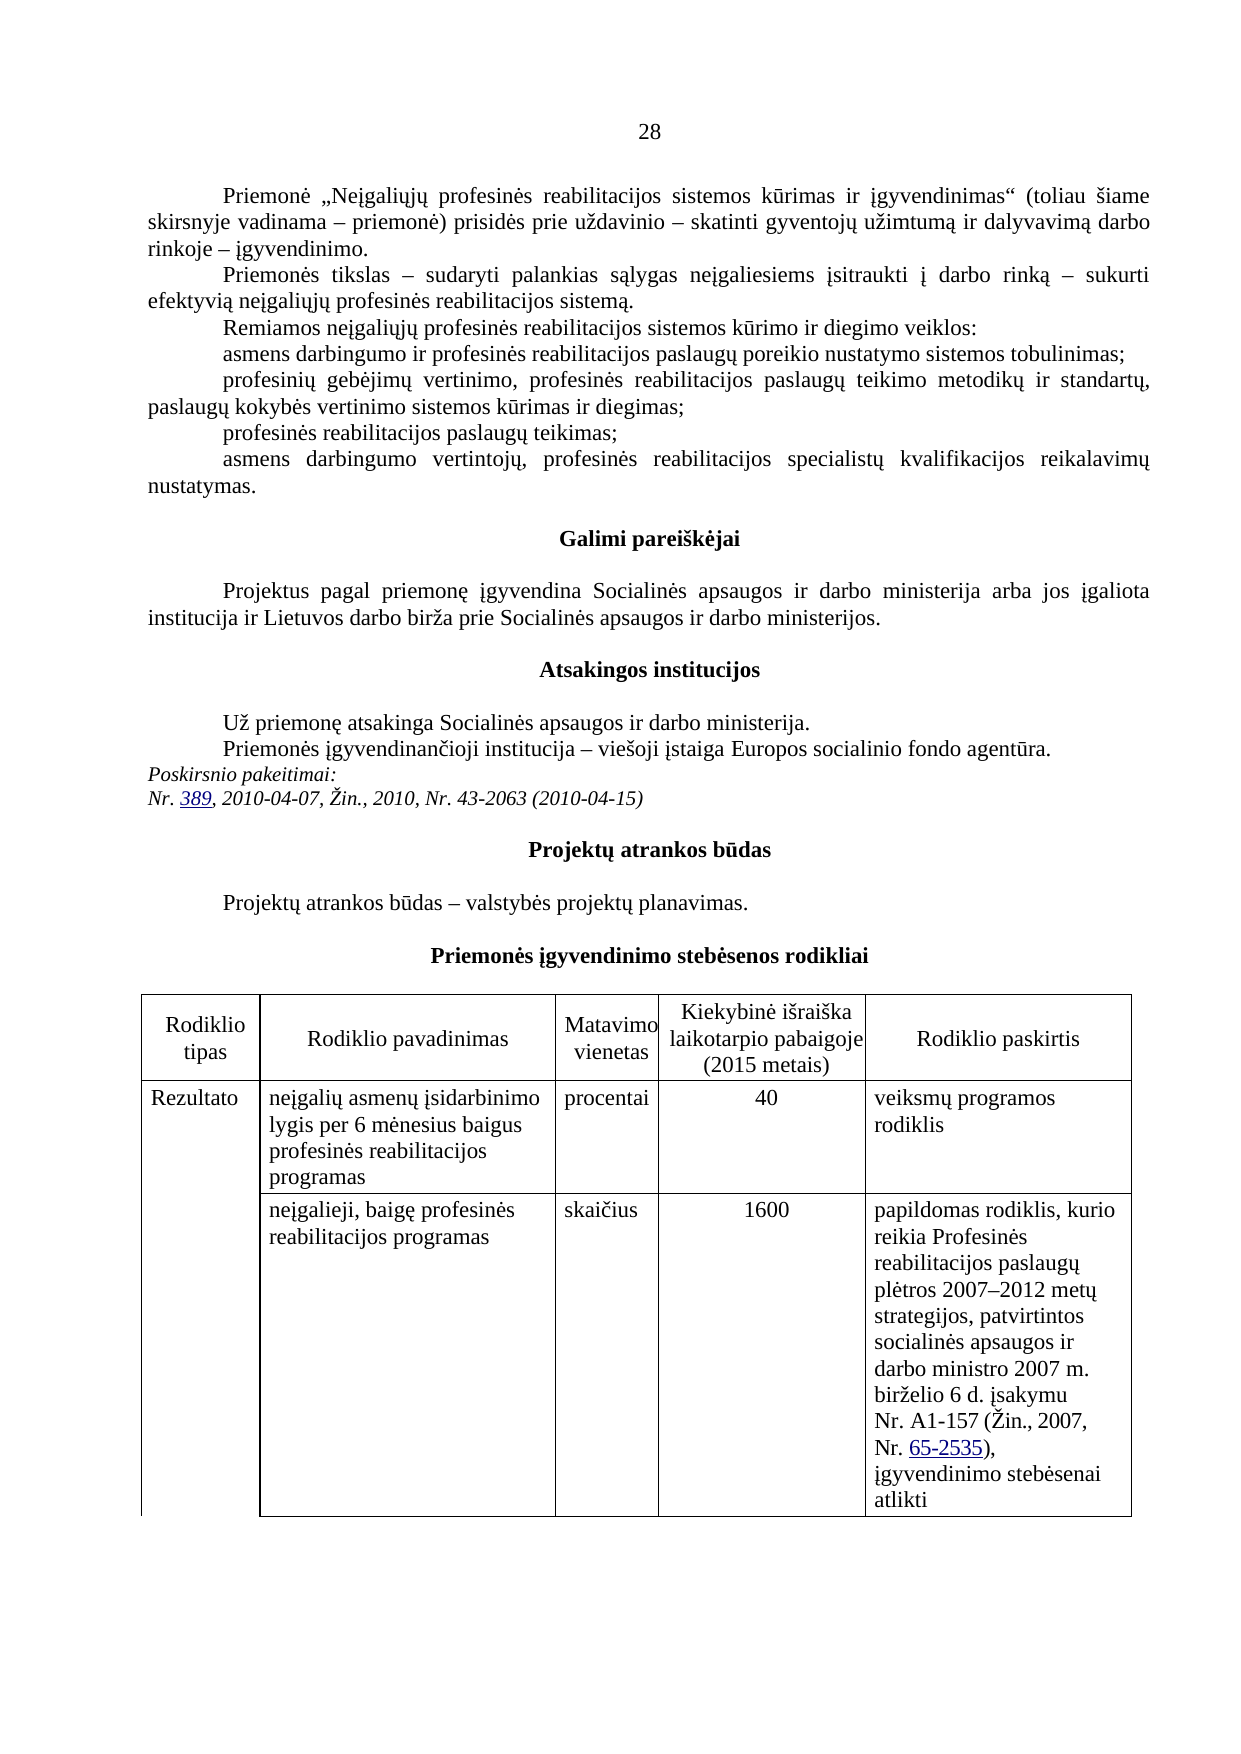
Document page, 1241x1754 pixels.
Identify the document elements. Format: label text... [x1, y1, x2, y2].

text profesinių gebėjimų vertinimo, profesinės reabilitacijos paslaugų teikimo metodikų ir standartų, paslaugų kokybės vertinimo sistemos kūrimas ir diegimas; [148, 366, 1152, 419]
table_header Kiekybinė išraiška laikotarpio pabaigoje (2015 metais) [659, 995, 865, 1080]
table_header Rodiklio tipas [142, 995, 259, 1080]
table_cell skaičius [556, 1194, 658, 1516]
table_cell 40 [659, 1081, 865, 1193]
table_header Rodiklio paskirtis [866, 995, 1131, 1080]
table_cell Rezultato [142, 1081, 259, 1516]
table_header Rodiklio pavadinimas [261, 995, 555, 1080]
table_cell 1600 [659, 1194, 865, 1516]
text Už priemonę atsakinga Socialinės apsaugos ir darbo ministerija. [148, 709, 1152, 735]
text Poskirsnio pakeitimai: [148, 762, 1152, 786]
table_cell papildomas rodiklis, kurio reikia Profesinės reabilitacijos paslaugų plėtros 2007–2012 metų strategijos, patvirtintos socialinės apsaugos ir darbo ministro 2007 m. birželio 6 d. įsakymu Nr. A1-157 (Žin., 2007, Nr. 65-2535), įgyvendinimo stebėsenai atlikti [866, 1194, 1131, 1516]
table_header Matavimo vienetas [556, 995, 658, 1080]
table_cell procentai [556, 1081, 658, 1193]
text asmens darbingumo vertintojų, profesinės reabilitacijos specialistų kvalifikacijos reikalavimų nustatymas. [148, 446, 1152, 498]
text Remiamos neįgaliųjų profesinės reabilitacijos sistemos kūrimo ir diegimo veiklos: [148, 314, 1152, 340]
text Priemonė „Neįgaliųjų profesinės reabilitacijos sistemos kūrimas ir įgyvendinimas“ (toliau šiame skirsnyje vadinama – priemonė) prisidės prie uždavinio – skatinti gyventojų užimtumą ir dalyvavimą darbo rinkoje – įgyvendinimo. [148, 182, 1152, 261]
text Priemonės įgyvendinimo stebėsenos rodikliai [148, 942, 1152, 968]
text Priemonės įgyvendinančioji institucija – viešoji įstaiga Europos socialinio fondo agentūra. [148, 735, 1152, 762]
text profesinės reabilitacijos paslaugų teikimas; [148, 419, 1152, 446]
table_cell neįgalių asmenų įsidarbinimo lygis per 6 mėnesius baigus profesinės reabilitacijos programas [261, 1081, 555, 1193]
table_cell veiksmų programos rodiklis [866, 1081, 1131, 1193]
text Atsakingos institucijos [148, 656, 1152, 683]
text asmens darbingumo ir profesinės reabilitacijos paslaugų poreikio nustatymo sistemos tobulinimas; [148, 340, 1152, 366]
text Projektus pagal priemonę įgyvendina Socialinės apsaugos ir darbo ministerija arba jos įgaliota institucija ir Lietuvos darbo birža prie Socialinės apsaugos ir darbo ministerijos. [148, 577, 1152, 630]
text Projektų atrankos būdas – valstybės projektų planavimas. [148, 889, 1152, 915]
text Priemonės tikslas – sudaryti palankias sąlygas neįgaliesiems įsitraukti į darbo rinką – sukurti efektyvią neįgaliųjų profesinės reabilitacijos sistemą. [148, 261, 1152, 314]
text Nr. 389, 2010-04-07, Žin., 2010, Nr. 43-2063 (2010-04-15) [148, 786, 1152, 810]
text Projektų atrankos būdas [148, 836, 1152, 863]
table_cell neįgalieji, baigę profesinės reabilitacijos programas [261, 1194, 555, 1516]
text Galimi pareiškėjai [148, 524, 1152, 551]
